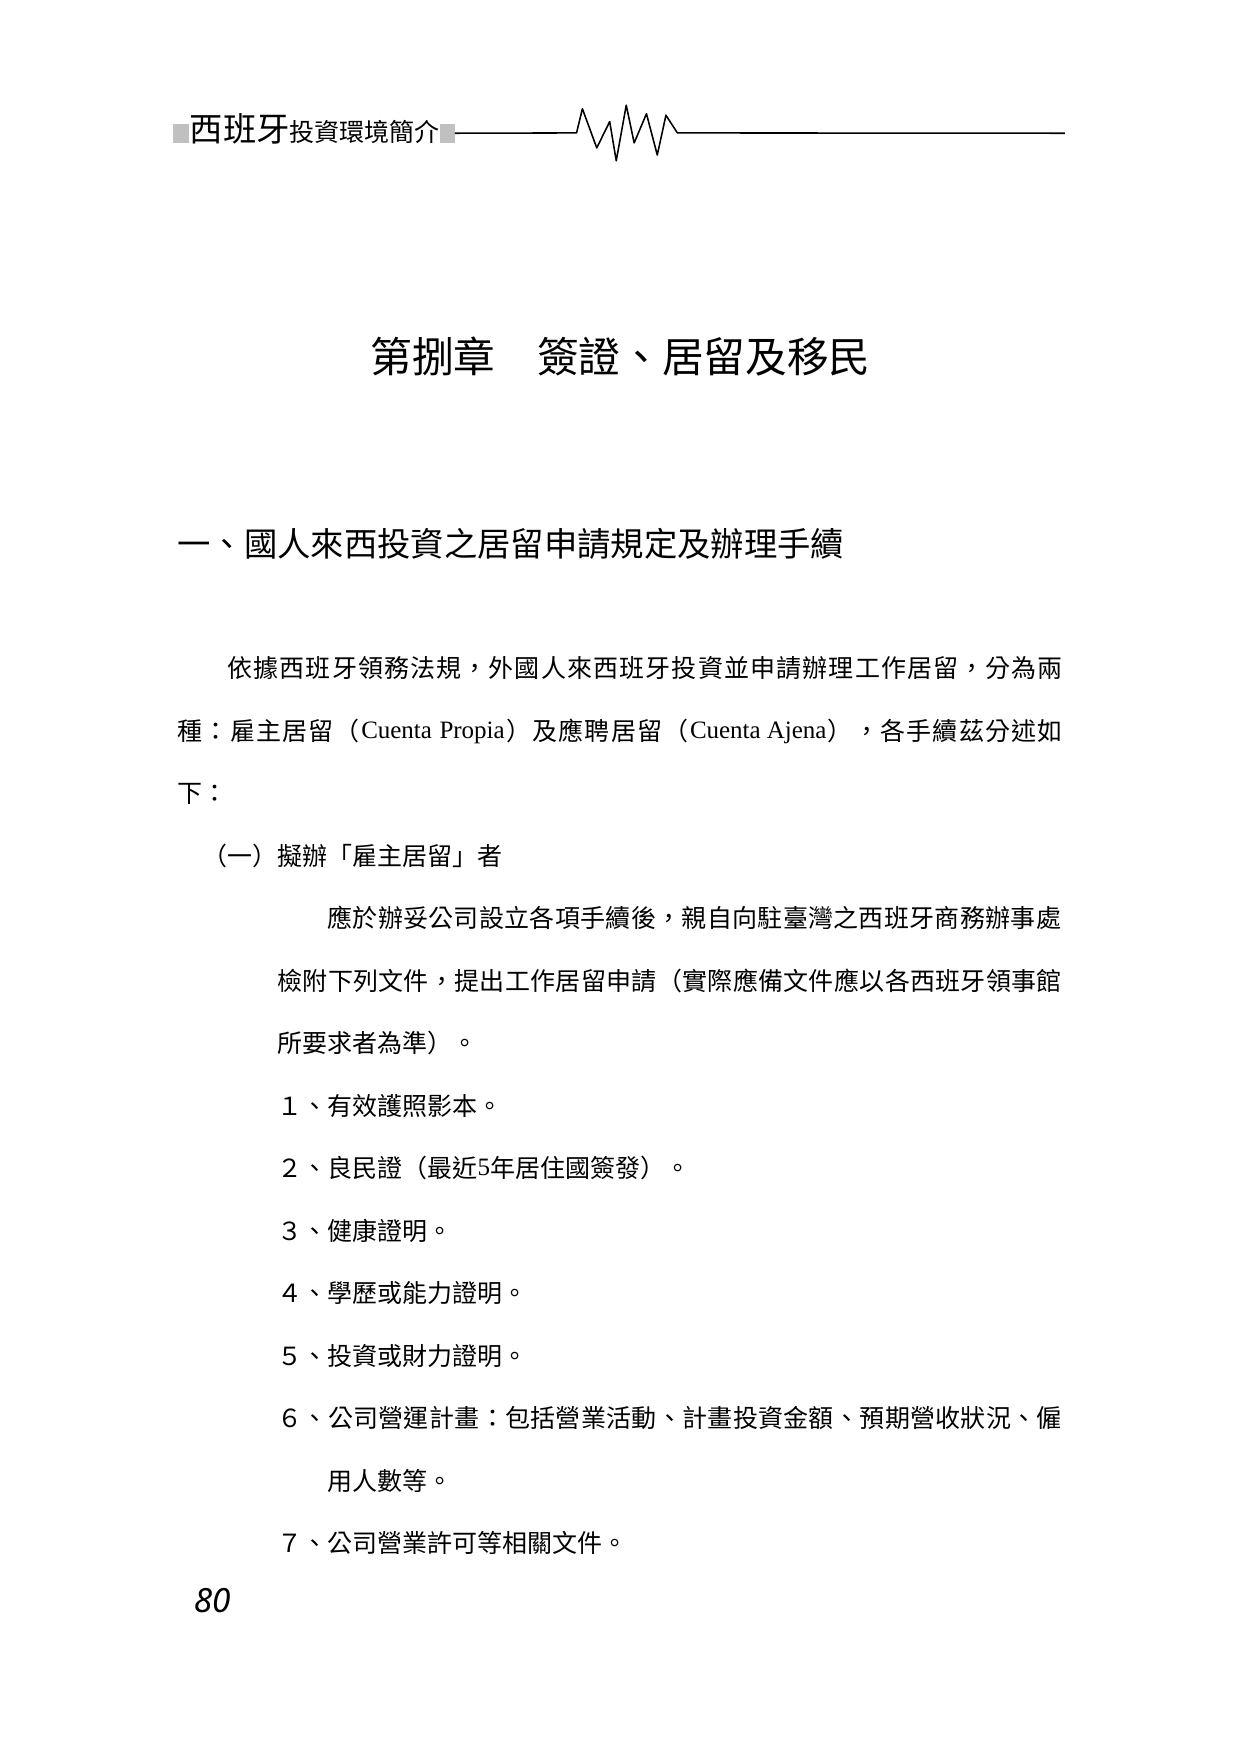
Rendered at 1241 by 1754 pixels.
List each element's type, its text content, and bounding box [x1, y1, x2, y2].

text ６、公司營運計畫：包括營業活動、計畫投資金額、預期營收狀況、僱用人數等。 [277, 1375, 1063, 1500]
text ２、良民證（最近5年居住國簽發）。 [277, 1125, 1063, 1188]
text １、有效護照影本。 [277, 1063, 1063, 1125]
text 一、國人來西投資之居留申請規定及辦理手續 [177, 500, 1063, 563]
text ４、學歷或能力證明。 [277, 1250, 1063, 1313]
text ７、公司營業許可等相關文件。 [277, 1500, 1063, 1563]
text ３、健康證明。 [277, 1188, 1063, 1250]
text 依據西班牙領務法規，外國人來西班牙投資並申請辦理工作居留，分為兩種：雇主居留（Cuenta Propia）及應聘居留（Cuenta Ajena），各手續茲分述如下： [177, 625, 1063, 813]
text ５、投資或財力證明。 [277, 1313, 1063, 1375]
text 應於辦妥公司設立各項手續後，親自向駐臺灣之西班牙商務辦事處檢附下列文件，提出工作居留申請（實際應備文件應以各西班牙領事館所要求者為準）。 [277, 875, 1063, 1063]
text 第捌章 簽證、居留及移民 [177, 313, 1063, 375]
text （一）擬辦「雇主居留」者 [202, 813, 1063, 875]
